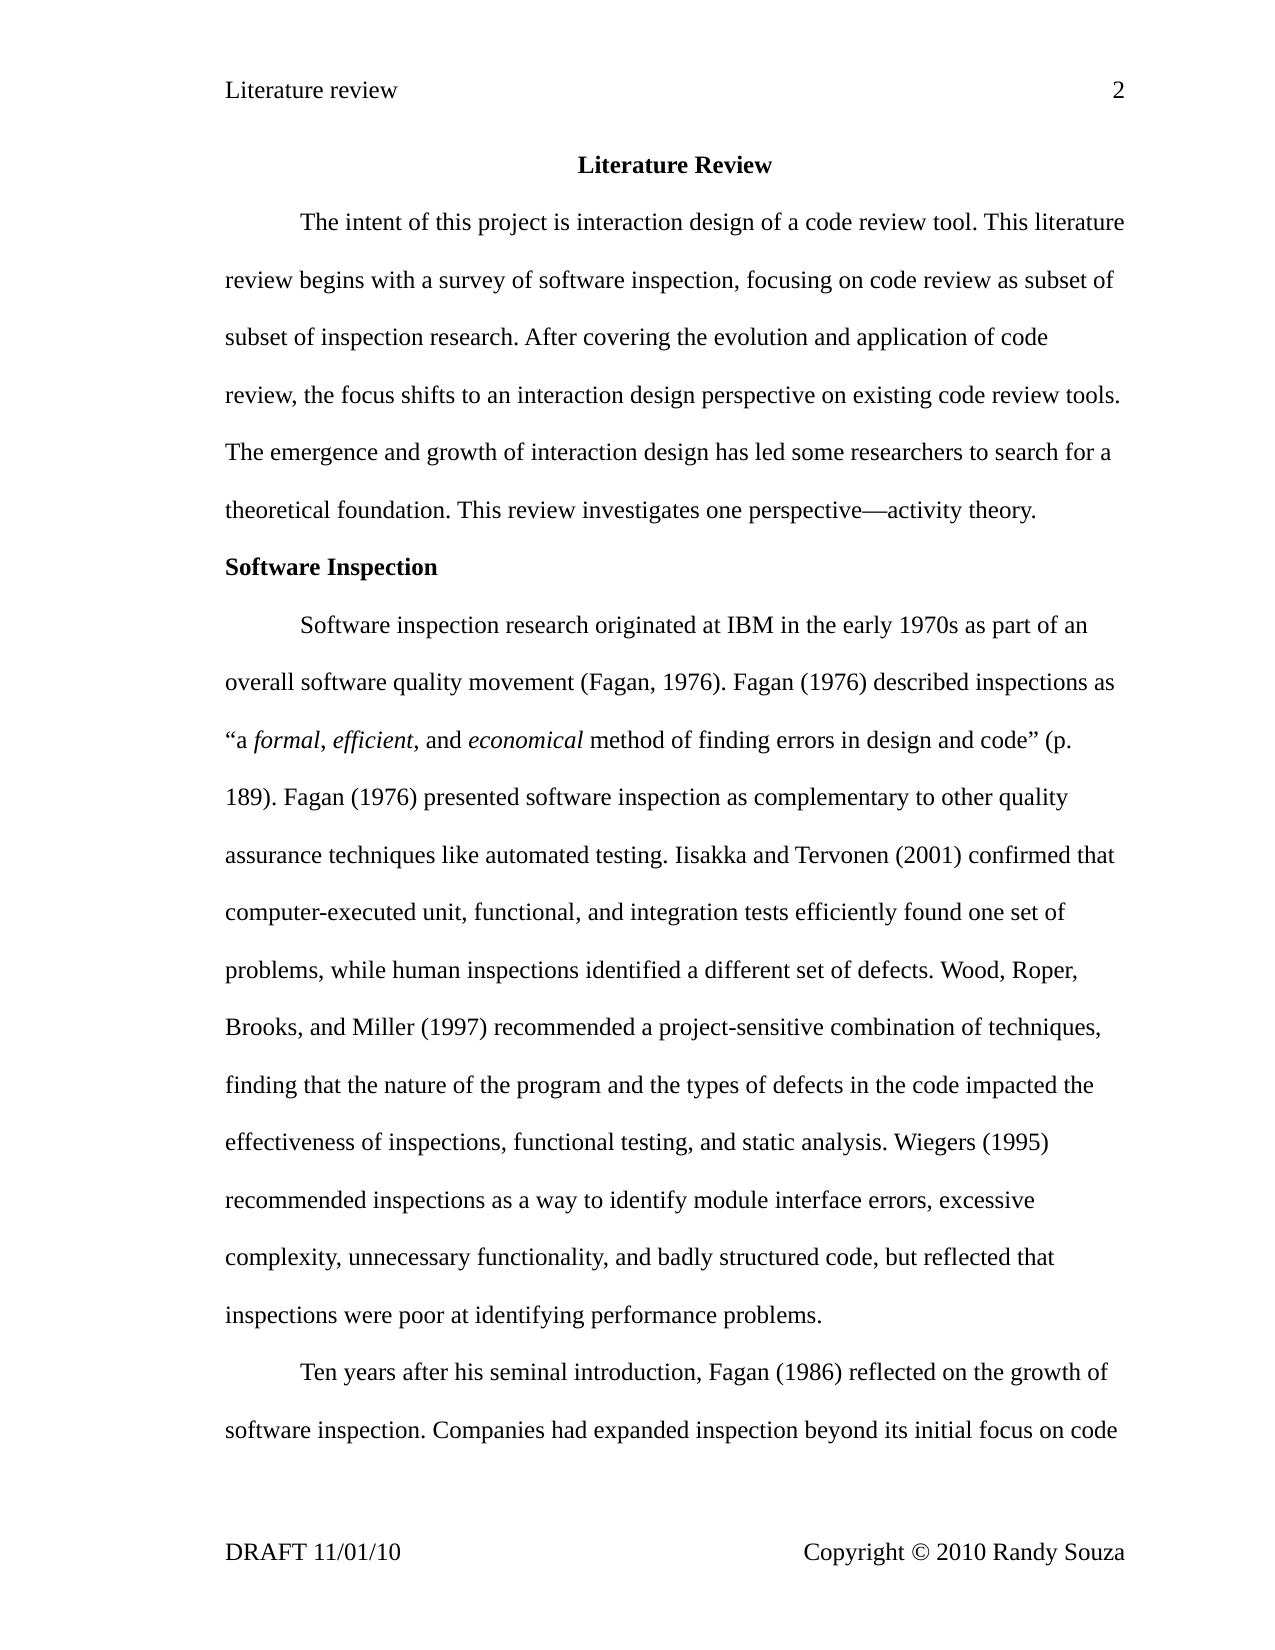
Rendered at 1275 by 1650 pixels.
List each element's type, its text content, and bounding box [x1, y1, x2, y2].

subtitle Software Inspection [225, 552, 1125, 581]
text The intent of this project is interaction design of a code review tool. This literature review begins with a survey of software inspection, focusing on code review as subset of subset of inspection research. After covering the evolution and application of code review, the focus shifts to an interaction design perspective on existing code review tools. The emergence and growth of interaction design has led some researchers to search for a theoretical foundation. This review investigates one perspective—activity theory. [225, 207, 1125, 524]
text Software inspection research originated at IBM in the early 1970s as part of an overall software quality movement (Fagan, 1976). Fagan (1976) described inspections as “a formal, efficient, and economical method of finding errors in design and code” (p. 189). Fagan (1976) presented software inspection as complementary to other quality assurance techniques like automated testing. Iisakka and Tervonen (2001) confirmed that computer-executed unit, functional, and integration tests efficiently found one set of problems, while human inspections identified a different set of defects. Wood, Roper, Brooks, and Miller (1997) recommended a project-sensitive combination of techniques, finding that the nature of the program and the types of defects in the code impacted the effectiveness of inspections, functional testing, and static analysis. Wiegers (1995) recommended inspections as a way to identify module interface errors, excessive complexity, unnecessary functionality, and badly structured code, but reflected that inspections were poor at identifying performance problems. [225, 610, 1125, 1329]
subtitle Literature Review [225, 150, 1125, 179]
text Ten years after his seminal introduction, Fagan (1986) reflected on the growth of software inspection. Companies had expanded inspection beyond its initial focus on code [225, 1357, 1125, 1444]
